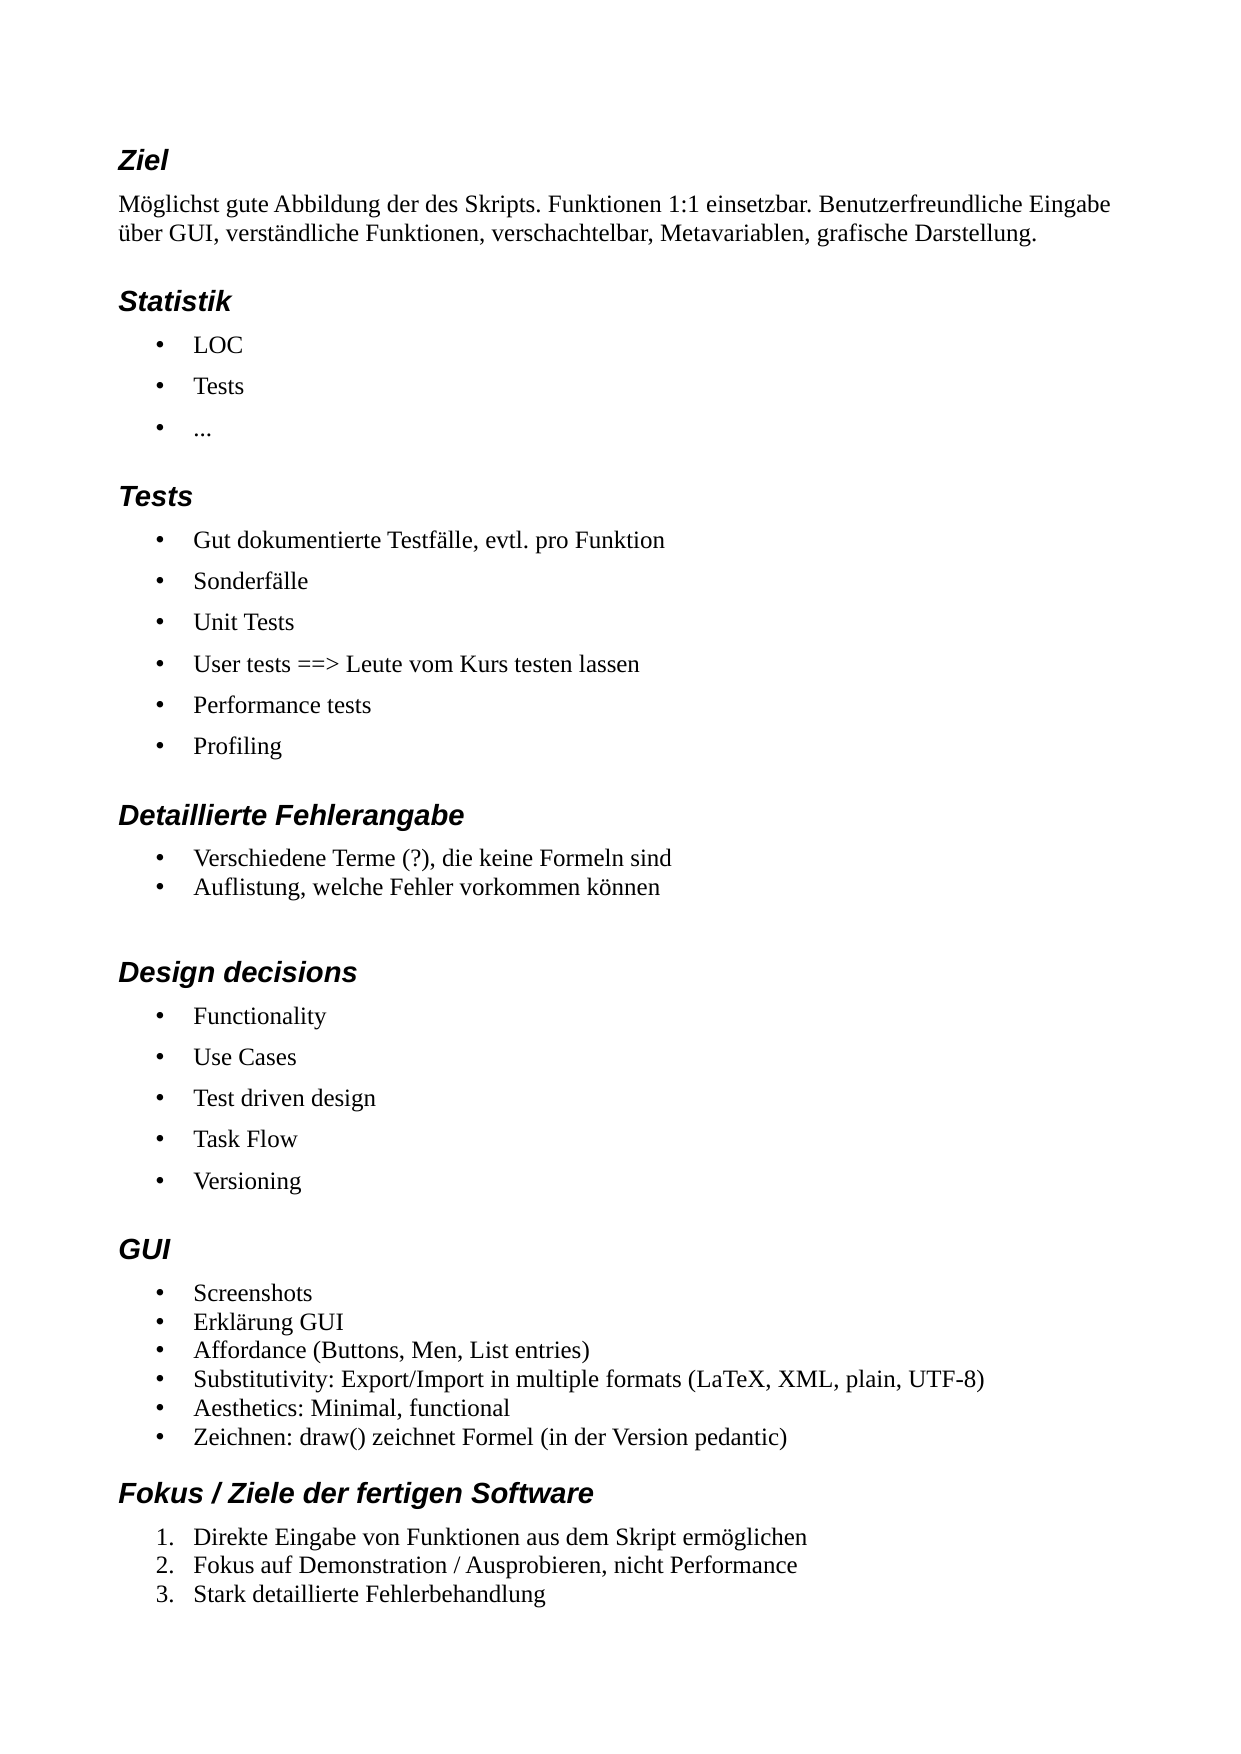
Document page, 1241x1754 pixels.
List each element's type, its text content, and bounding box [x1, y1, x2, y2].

list Gut dokumentierte Testfälle, evtl. pro Funktion [156, 525, 1122, 554]
list Test driven design [156, 1083, 1122, 1112]
list Versioning [156, 1166, 1122, 1194]
list Use Cases [156, 1042, 1122, 1071]
list Fokus auf Demonstration / Ausprobieren, nicht Performance [156, 1550, 1122, 1579]
list Tests [156, 371, 1122, 400]
subtitle Ziel [118, 143, 1122, 177]
list Profiling [156, 731, 1122, 760]
list Aesthetics: Minimal, functional [156, 1393, 1122, 1422]
list Task Flow [156, 1124, 1122, 1153]
list Stark detaillierte Fehlerbehandlung [156, 1579, 1122, 1608]
list Affordance (Buttons, Men, List entries) [156, 1336, 1122, 1364]
text Möglichst gute Abbildung der des Skripts. Funktionen 1:1 einsetzbar. Benutzerfreundliche Eingabe über GUI, verständliche Funktionen, verschachtelbar, Metavariablen, grafische Darstellung. [118, 189, 1122, 247]
list Screenshots [156, 1278, 1122, 1307]
subtitle Detaillierte Fehlerangabe [118, 797, 1122, 831]
list Performance tests [156, 690, 1122, 719]
list Unit Tests [156, 607, 1122, 636]
subtitle Fokus / Ziele der fertigen Software [118, 1476, 1122, 1509]
list User tests ==> Leute vom Kurs testen lassen [156, 649, 1122, 677]
subtitle Tests [118, 479, 1122, 512]
list Sonderfälle [156, 566, 1122, 595]
subtitle GUI [118, 1232, 1122, 1266]
list Zeichnen: draw() zeichnet Formel (in der Version pedantic) [156, 1422, 1122, 1451]
list ... [156, 413, 1122, 441]
list Direkte Eingabe von Funktionen aus dem Skript ermöglichen [156, 1522, 1122, 1550]
list Substitutivity: Export/Import in multiple formats (LaTeX, XML, plain, UTF-8) [156, 1364, 1122, 1393]
list Erklärung GUI [156, 1307, 1122, 1336]
list Functionality [156, 1001, 1122, 1029]
list LOC [156, 330, 1122, 359]
subtitle Design decisions [118, 955, 1122, 988]
list Auflistung, welche Fehler vorkommen können [156, 872, 1122, 901]
list Verschiedene Terme (?), die keine Formeln sind [156, 843, 1122, 872]
subtitle Statistik [118, 284, 1122, 318]
